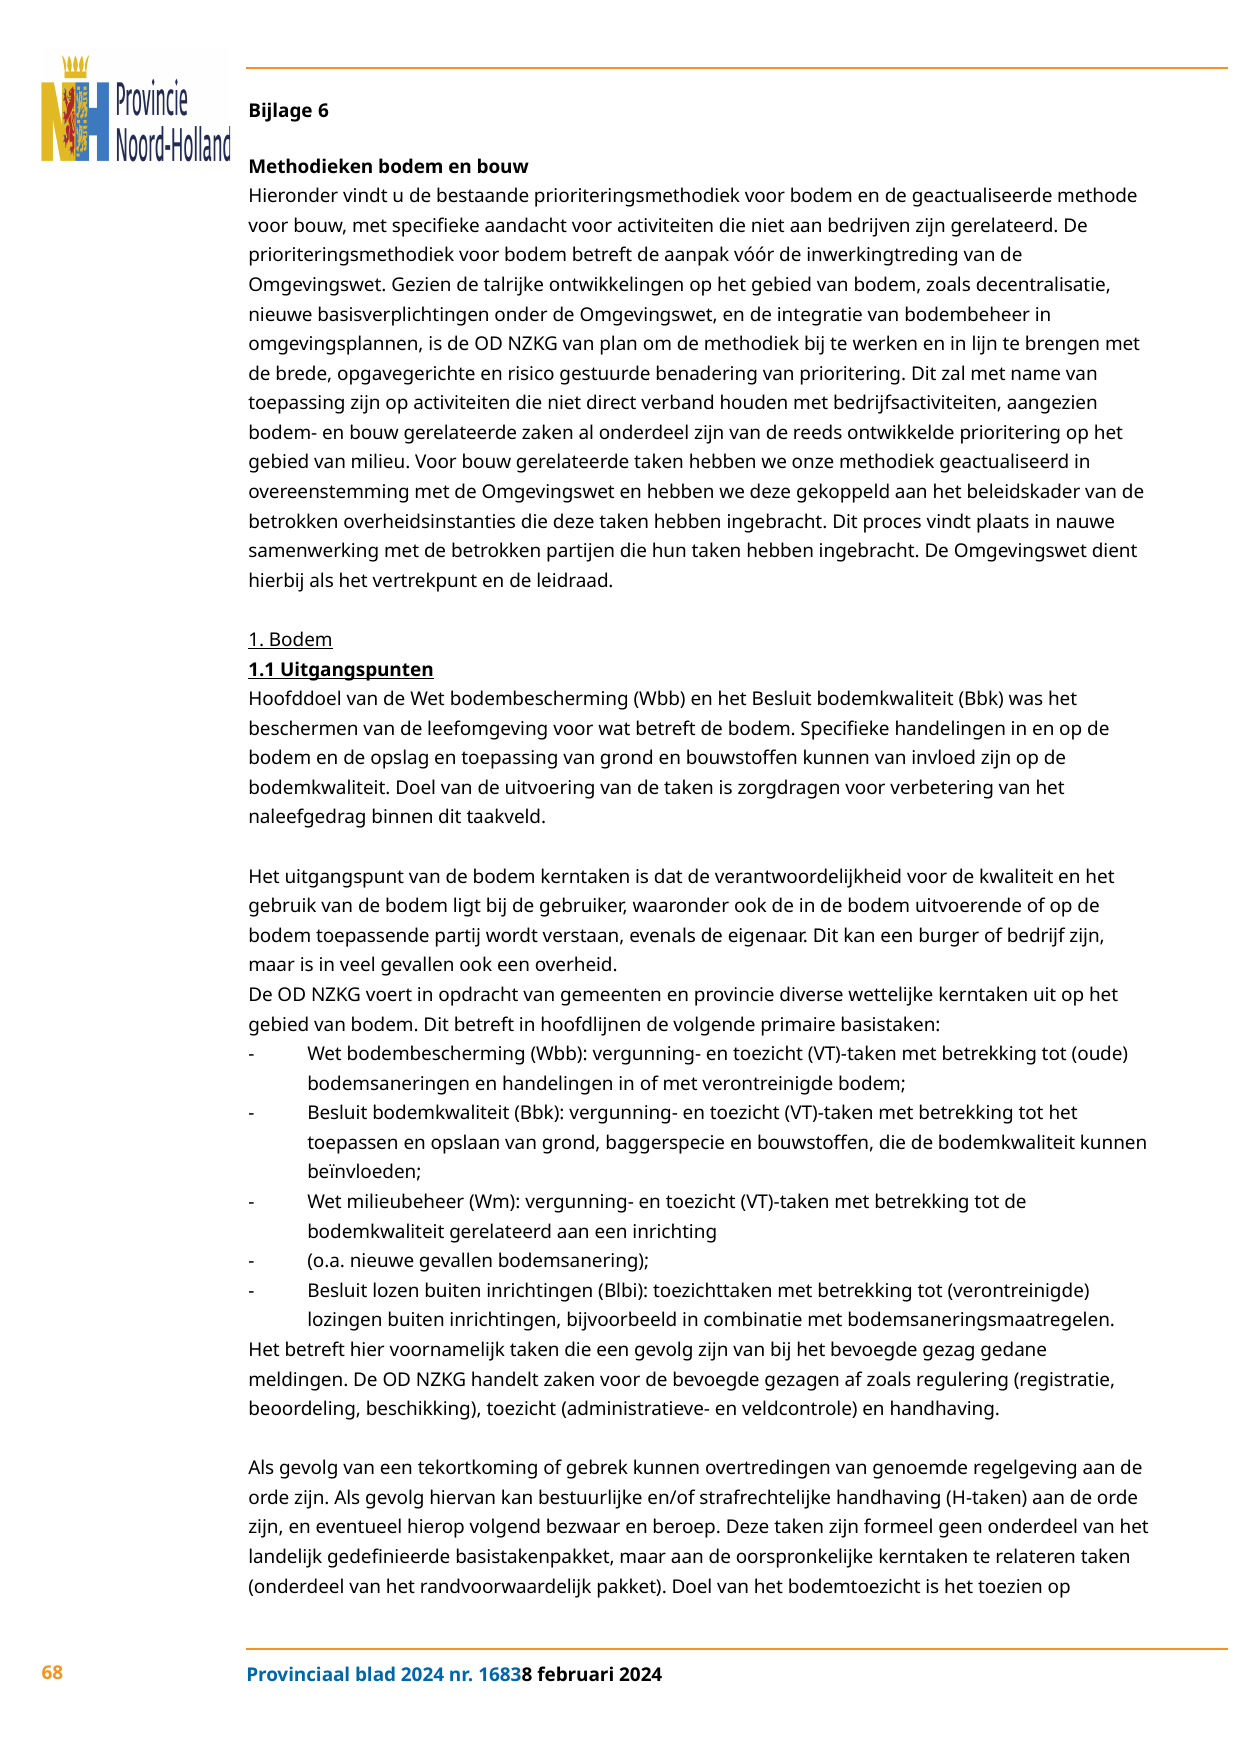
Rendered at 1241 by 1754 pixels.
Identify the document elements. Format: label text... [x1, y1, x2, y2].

list Wet bodembescherming (Wbb): vergunning- en toezicht (VT)-taken met betrekking tot (oude) bodemsaneringen en handelingen in of met verontreinigde bodem; [248, 1040, 1152, 1096]
text Hieronder vindt u de bestaande prioriteringsmethodiek voor bodem en de geactualiseerde methode voor bouw, met specifieke aandacht voor activiteiten die niet aan bedrijven zijn gerelateerd. De prioriteringsmethodiek voor bodem betreft de aanpak vóór de inwerkingtreding van de Omgevingswet. Gezien de talrijke ontwikkelingen op het gebied van bodem, zoals decentralisatie, nieuwe basisverplichtingen onder de Omgevingswet, en de integratie van bodembeheer in omgevingsplannen, is de OD NZKG van plan om de methodiek bij te werken en in lijn te brengen met de brede, opgavegerichte en risico gestuurde benadering van prioritering. Dit zal met name van toepassing zijn op activiteiten die niet direct verband houden met bedrijfsactiviteiten, aangezien bodem- en bouw gerelateerde zaken al onderdeel zijn van de reeds ontwikkelde prioritering op het gebied van milieu. Voor bouw gerelateerde taken hebben we onze methodiek geactualiseerd in overeenstemming met de Omgevingswet en hebben we deze gekoppeld aan het beleidskader van de betrokken overheidsinstanties die deze taken hebben ingebracht. Dit proces vindt plaats in nauwe samenwerking met de betrokken partijen die hun taken hebben ingebracht. De Omgevingswet dient hierbij als het vertrekpunt en de leidraad. [248, 182, 1152, 593]
list Besluit lozen buiten inrichtingen (Blbi): toezichttaken met betrekking tot (verontreinigde) lozingen buiten inrichtingen, bijvoorbeeld in combinatie met bodemsaneringsmaatregelen. [248, 1277, 1152, 1332]
text De OD NZKG voert in opdracht van gemeenten en provincie diverse wettelijke kerntaken uit op het gebied van bodem. Dit betreft in hoofdlijnen de volgende primaire basistaken: [248, 981, 1152, 1037]
text Het uitgangspunt van de bodem kerntaken is dat de verantwoordelijkheid voor de kwaliteit en het gebruik van de bodem ligt bij de gebruiker, waaronder ook de in de bodem uitvoerende of op de bodem toepassende partij wordt verstaan, evenals de eigenaar. Dit kan een burger of bedrijf zijn, maar is in veel gevallen ook een overheid. [248, 863, 1152, 977]
text Methodieken bodem en bouw [248, 153, 1152, 179]
text Hoofddoel van de Wet bodembescherming (Wbb) en het Besluit bodemkwaliteit (Bbk) was het beschermen van de leefomgeving voor wat betreft de bodem. Specifieke handelingen in en op de bodem en de opslag en toepassing van grond en bouwstoffen kunnen van invloed zijn op de bodemkwaliteit. Doel van de uitvoering van de taken is zorgdragen voor verbetering van het naleefgedrag binnen dit taakveld. [248, 685, 1152, 829]
list Wet milieubeheer (Wm): vergunning- en toezicht (VT)-taken met betrekking tot de bodemkwaliteit gerelateerd aan een inrichting [248, 1188, 1152, 1244]
text 1. Bodem [248, 626, 1152, 652]
list Besluit bodemkwaliteit (Bbk): vergunning- en toezicht (VT)-taken met betrekking tot het toepassen en opslaan van grond, baggerspecie en bouwstoffen, die de bodemkwaliteit kunnen beïnvloeden; [248, 1099, 1152, 1184]
text 1.1 Uitgangspunten [248, 656, 1152, 682]
text Het betreft hier voornamelijk taken die een gevolg zijn van bij het bevoegde gezag gedane meldingen. De OD NZKG handelt zaken voor de bevoegde gezagen af zoals regulering (registratie, beoordeling, beschikking), toezicht (administratieve- en veldcontrole) en handhaving. [248, 1336, 1152, 1421]
list (o.a. nieuwe gevallen bodemsanering); [248, 1247, 1152, 1273]
text Als gevolg van een tekortkoming of gebrek kunnen overtredingen van genoemde regelgeving aan de orde zijn. Als gevolg hiervan kan bestuurlijke en/of strafrechtelijke handhaving (H-taken) aan de orde zijn, en eventueel hierop volgend bezwaar en beroep. Deze taken zijn formeel geen onderdeel van het landelijk gedefinieerde basistakenpakket, maar aan de oorspronkelijke kerntaken te relateren taken (onderdeel van het randvoorwaardelijk pakket). Doel van het bodemtoezicht is het toezien op [248, 1454, 1152, 1599]
picture [41, 47, 231, 172]
text Bijlage 6 [248, 95, 1152, 123]
